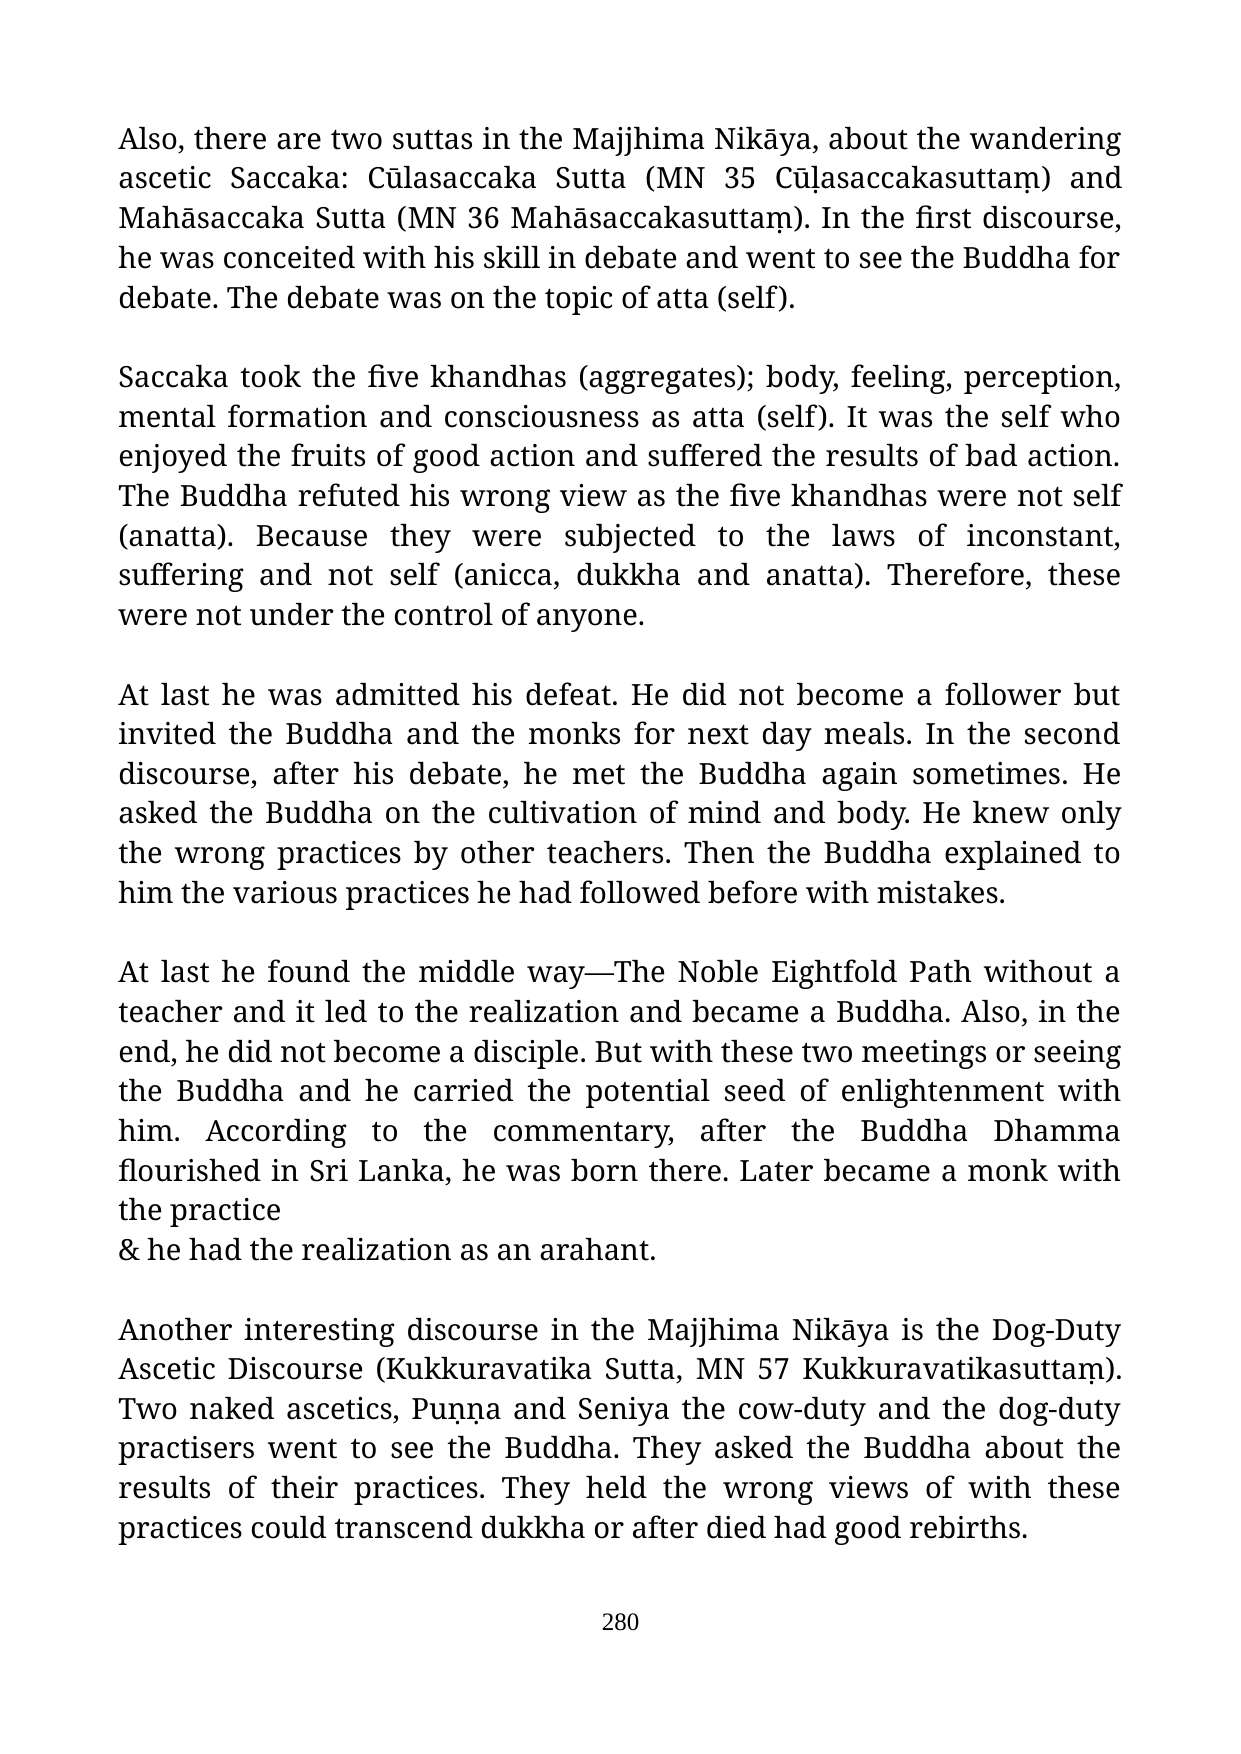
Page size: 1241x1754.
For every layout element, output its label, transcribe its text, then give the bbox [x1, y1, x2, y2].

text Also, there are two suttas in the Majjhima Nikāya, about the wandering ascetic Saccaka: Cūlasaccaka Sutta (MN 35 Cūḷasaccakasuttaṃ) and Mahāsaccaka Sutta (MN 36 Mahāsaccakasuttaṃ). In the first discourse, he was conceited with his skill in debate and went to see the Buddha for debate. The debate was on the topic of atta (self). Saccaka took the five khandhas (aggregates); body, feeling, perception, mental formation and consciousness as atta (self). It was the self who enjoyed the fruits of good action and suffered the results of bad action. The Buddha refuted his wrong view as the five khandhas were not self (anatta). Because they were subjected to the laws of inconstant, suffering and not self (anicca, dukkha and anatta). Therefore, these were not under the control of anyone. At last he was admitted his defeat. He did not become a follower but invited the Buddha and the monks for next day meals. In the second discourse, after his debate, he met the Buddha again sometimes. He asked the Buddha on the cultivation of mind and body. He knew only the wrong practices by other teachers. Then the Buddha explained to him the various practices he had followed before with mistakes. At last he found the middle way—The Noble Eightfold Path without a teacher and it led to the realization and became a Buddha. Also, in the end, he did not become a disciple. But with these two meetings or seeing the Buddha and he carried the potential seed of enlightenment with him. According to the commentary, after the Buddha Dhamma flourished in Sri Lanka, he was born there. Later became a monk with the practice & he had the realization as an arahant. Another interesting discourse in the Majjhima Nikāya is the Dog-Duty Ascetic Discourse (Kukkuravatika Sutta, MN 57 Kukkuravatikasuttaṃ). Two naked ascetics, Puṇṇa and Seniya the cow-duty and the dog-duty practisers went to see the Buddha. They asked the Buddha about the results of their practices. They held the wrong views of with these practices could transcend dukkha or after died had good rebirths. [118, 118, 1122, 1547]
